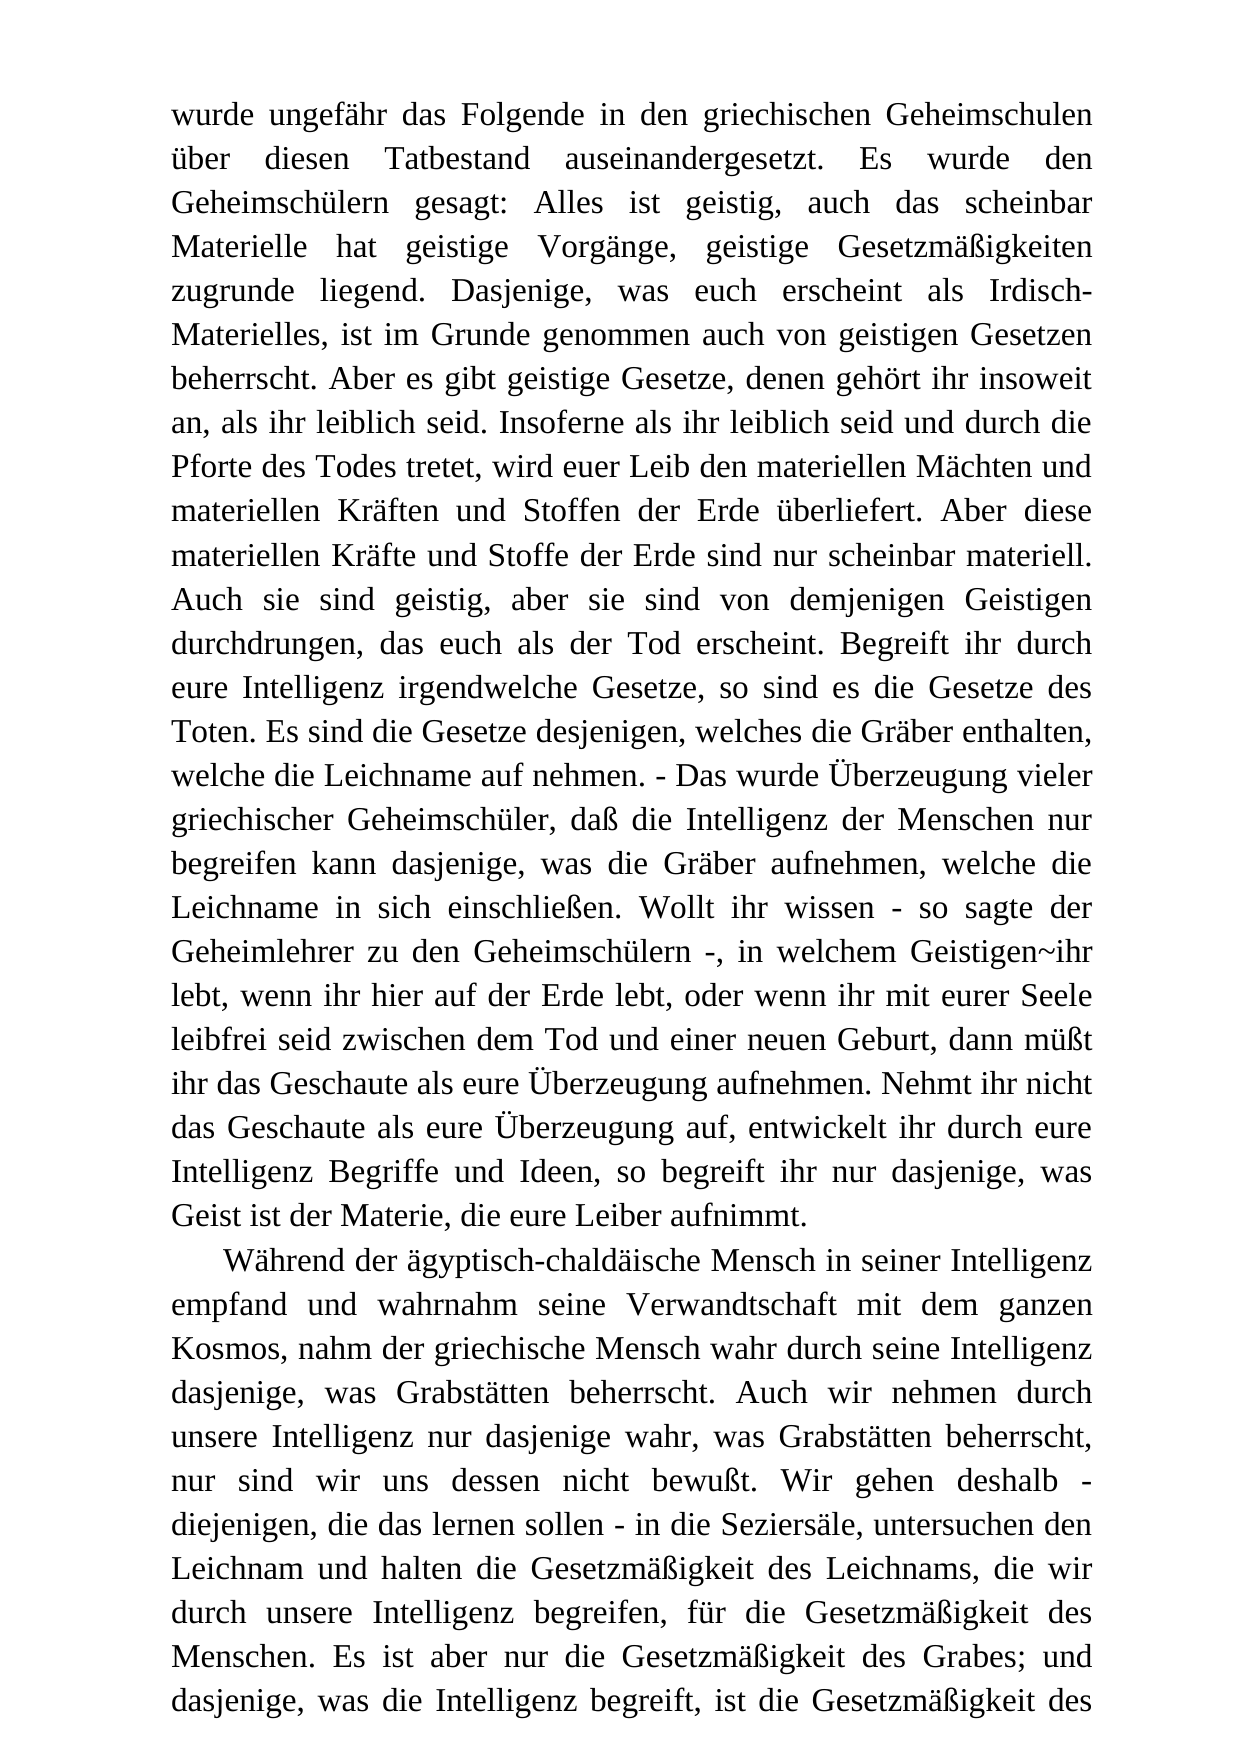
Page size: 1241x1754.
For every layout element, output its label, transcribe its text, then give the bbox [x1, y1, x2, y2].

text Während der ägyptisch-chaldäische Mensch in seiner Intelligenz empfand und wahrnahm seine Verwandtschaft mit dem ganzen Kosmos, nahm der griechische Mensch wahr durch seine Intelligenz dasjenige, was Grabstätten beherrscht. Auch wir nehmen durch unsere Intelligenz nur dasjenige wahr, was Grabstätten beherrscht, nur sind wir uns dessen nicht bewußt. Wir gehen deshalb - diejenigen, die das lernen sollen - in die Seziersäle, untersuchen den Leichnam und halten die Gesetzmäßigkeit des Leichnams, die wir durch unsere Intelligenz begreifen, für die Gesetzmäßigkeit des Menschen. Es ist aber nur die Gesetzmäßigkeit des Grabes; und dasjenige, was die Intelligenz begreift, ist die Gesetzmäßigkeit des [171, 1240, 1093, 1719]
text wurde ungefähr das Folgende in den griechischen Geheimschulen über diesen Tatbestand auseinandergesetzt. Es wurde den Geheimschülern gesagt: Alles ist geistig, auch das scheinbar Materielle hat geistige Vorgänge, geistige Gesetzmäßigkeiten zugrunde liegend. Dasjenige, was euch erscheint als Irdisch-Materielles, ist im Grunde genommen auch von geistigen Gesetzen beherrscht. Aber es gibt geistige Gesetze, denen gehört ihr insoweit an, als ihr leiblich seid. Insoferne als ihr leiblich seid und durch die Pforte des Todes tretet, wird euer Leib den materiellen Mächten und materiellen Kräften und Stoffen der Erde überliefert. Aber diese materiellen Kräfte und Stoffe der Erde sind nur scheinbar materiell. Auch sie sind geistig, aber sie sind von demjenigen Geistigen durchdrungen, das euch als der Tod erscheint. Begreift ihr durch eure Intelligenz irgendwelche Gesetze, so sind es die Gesetze des Toten. Es sind die Gesetze desjenigen, welches die Gräber enthalten, welche die Leichname auf nehmen. - Das wurde Überzeugung vieler griechischer Geheimschüler, daß die Intelligenz der Menschen nur begreifen kann dasjenige, was die Gräber aufnehmen, welche die Leichname in sich einschließen. Wollt ihr wissen - so sagte der Geheimlehrer zu den Geheimschülern -, in welchem Geistigen~ihr lebt, wenn ihr hier auf der Erde lebt, oder wenn ihr mit eurer Seele leibfrei seid zwischen dem Tod und einer neuen Geburt, dann müßt ihr das Geschaute als eure Überzeugung aufnehmen. Nehmt ihr nicht das Geschaute als eure Überzeugung auf, entwickelt ihr durch eure Intelligenz Begriffe und Ideen, so begreift ihr nur dasjenige, was Geist ist der Materie, die eure Leiber aufnimmt. [171, 94, 1093, 1234]
